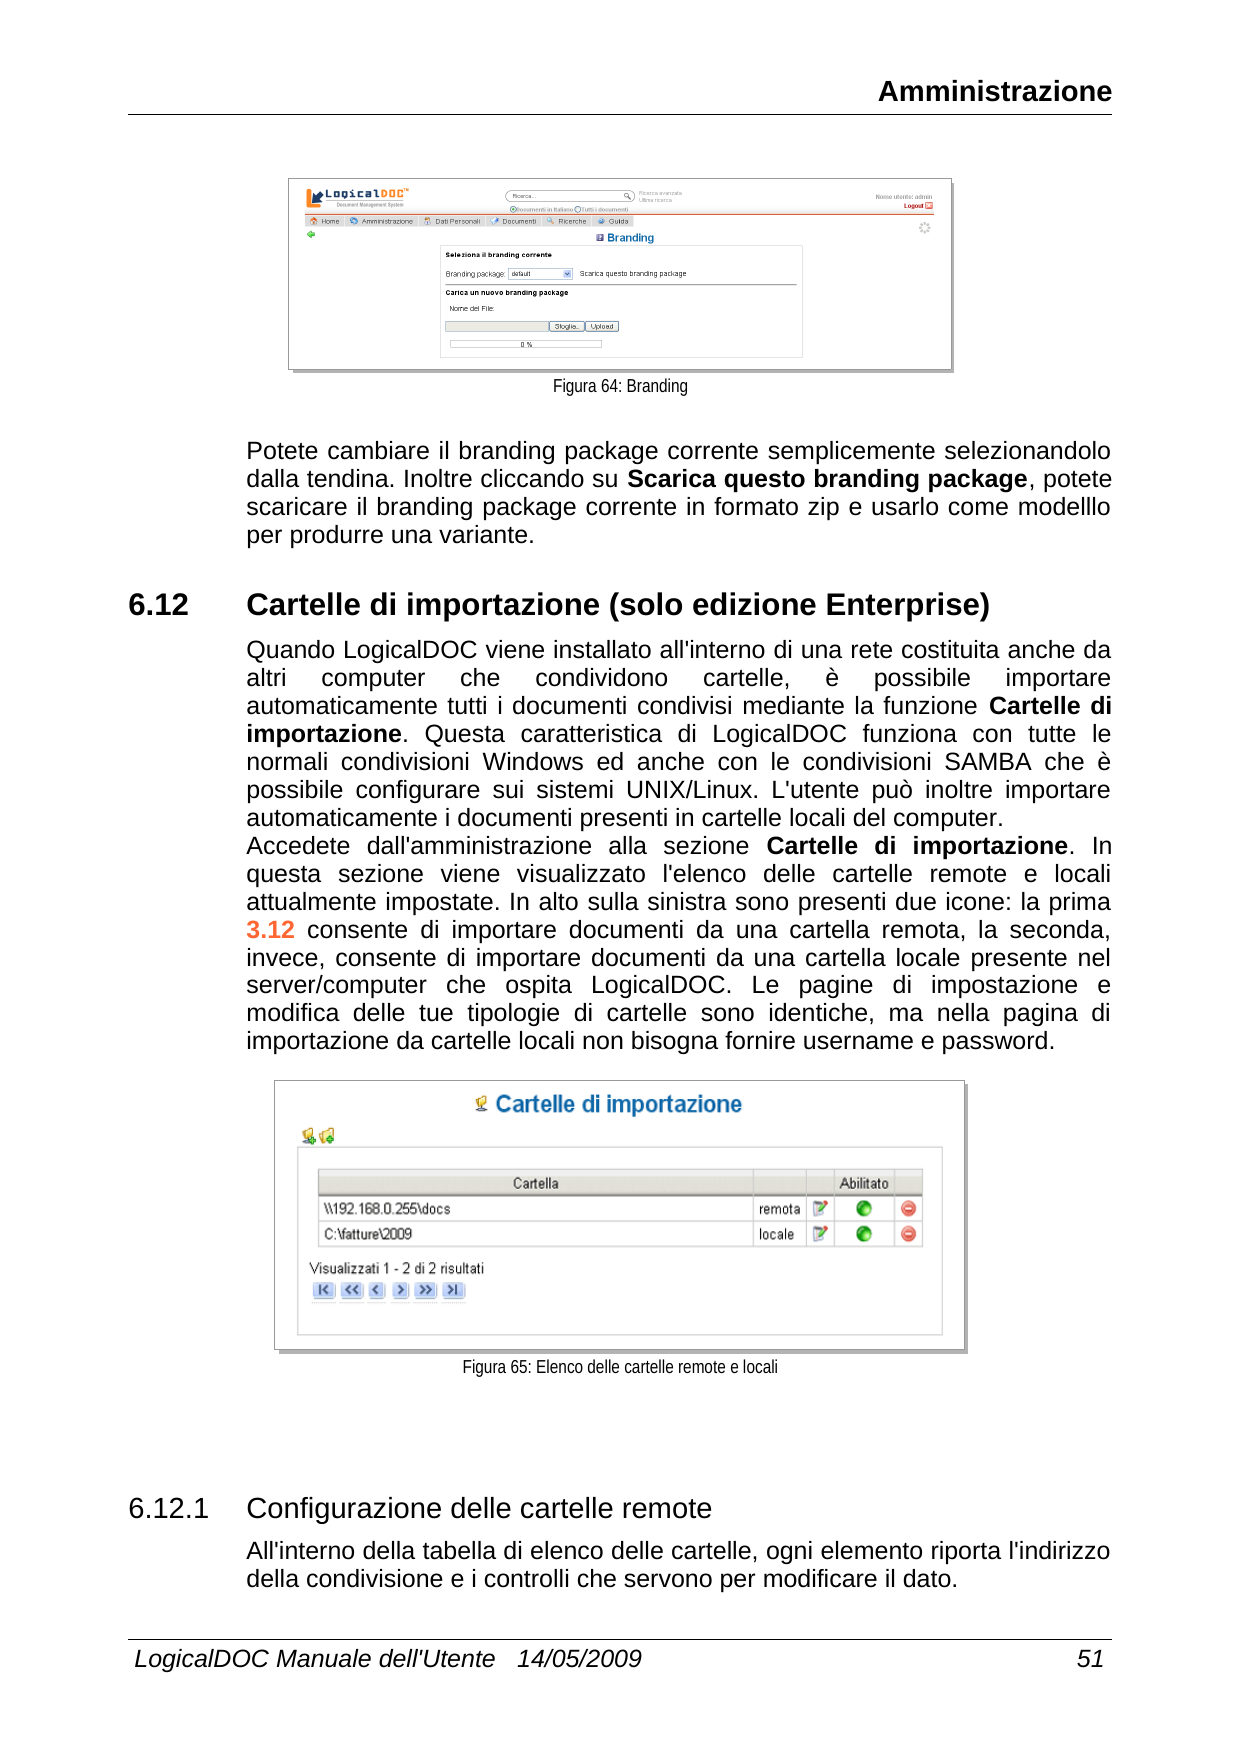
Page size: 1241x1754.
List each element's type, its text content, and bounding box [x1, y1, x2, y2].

subtitle Cartelle di importazione (solo edizione Enterprise) [128, 587, 1112, 621]
text Accedete dall'amministrazione alla sezione Cartelle di importazione. In questa sezione viene visualizzato l'elenco delle cartelle remote e locali attualmente impostate. In alto sulla sinistra sono presenti due icone: la prima 3.12 consente di importare documenti da una cartella remota, la seconda, invece, consente di importare documenti da una cartella locale presente nel server/computer che ospita LogicalDOC. Le pagine di impostazione e modifica delle tue tipologie di cartelle sono identiche, ma nella pagina di importazione da cartelle locali non bisogna fornire username e password. [246, 832, 1112, 1055]
text Quando LogicalDOC viene installato all'interno di una rete costituita anche da altri computer che condividono cartelle, è possibile importare automaticamente tutti i documenti condivisi mediante la funzione Cartelle di importazione. Questa caratteristica di LogicalDOC funziona con tutte le normali condivisioni Windows ed anche con le condivisioni SAMBA che è possibile configurare sui sistemi UNIX/Linux. L'utente può inoltre importare automaticamente i documenti presenti in cartelle locali del computer. [246, 636, 1112, 832]
text Figura 64: Branding [288, 370, 952, 396]
text All'interno della tabella di elenco delle cartelle, ogni elemento riporta l'indirizzo della condivisione e i controlli che servono per modificare il dato. [246, 1537, 1112, 1593]
picture [305, 187, 934, 360]
text Potete cambiare il branding package corrente semplicemente selezionandolo dalla tendina. Inoltre cliccando su Scarica questo branding package, potete scaricare il branding package corrente in formato zip e usarlo come modelllo per produrre una variante. [246, 437, 1112, 549]
text Figura 65: Elenco delle cartelle remote e locali [274, 1350, 967, 1376]
subtitle Configurazione delle cartelle remote [128, 1492, 1112, 1525]
